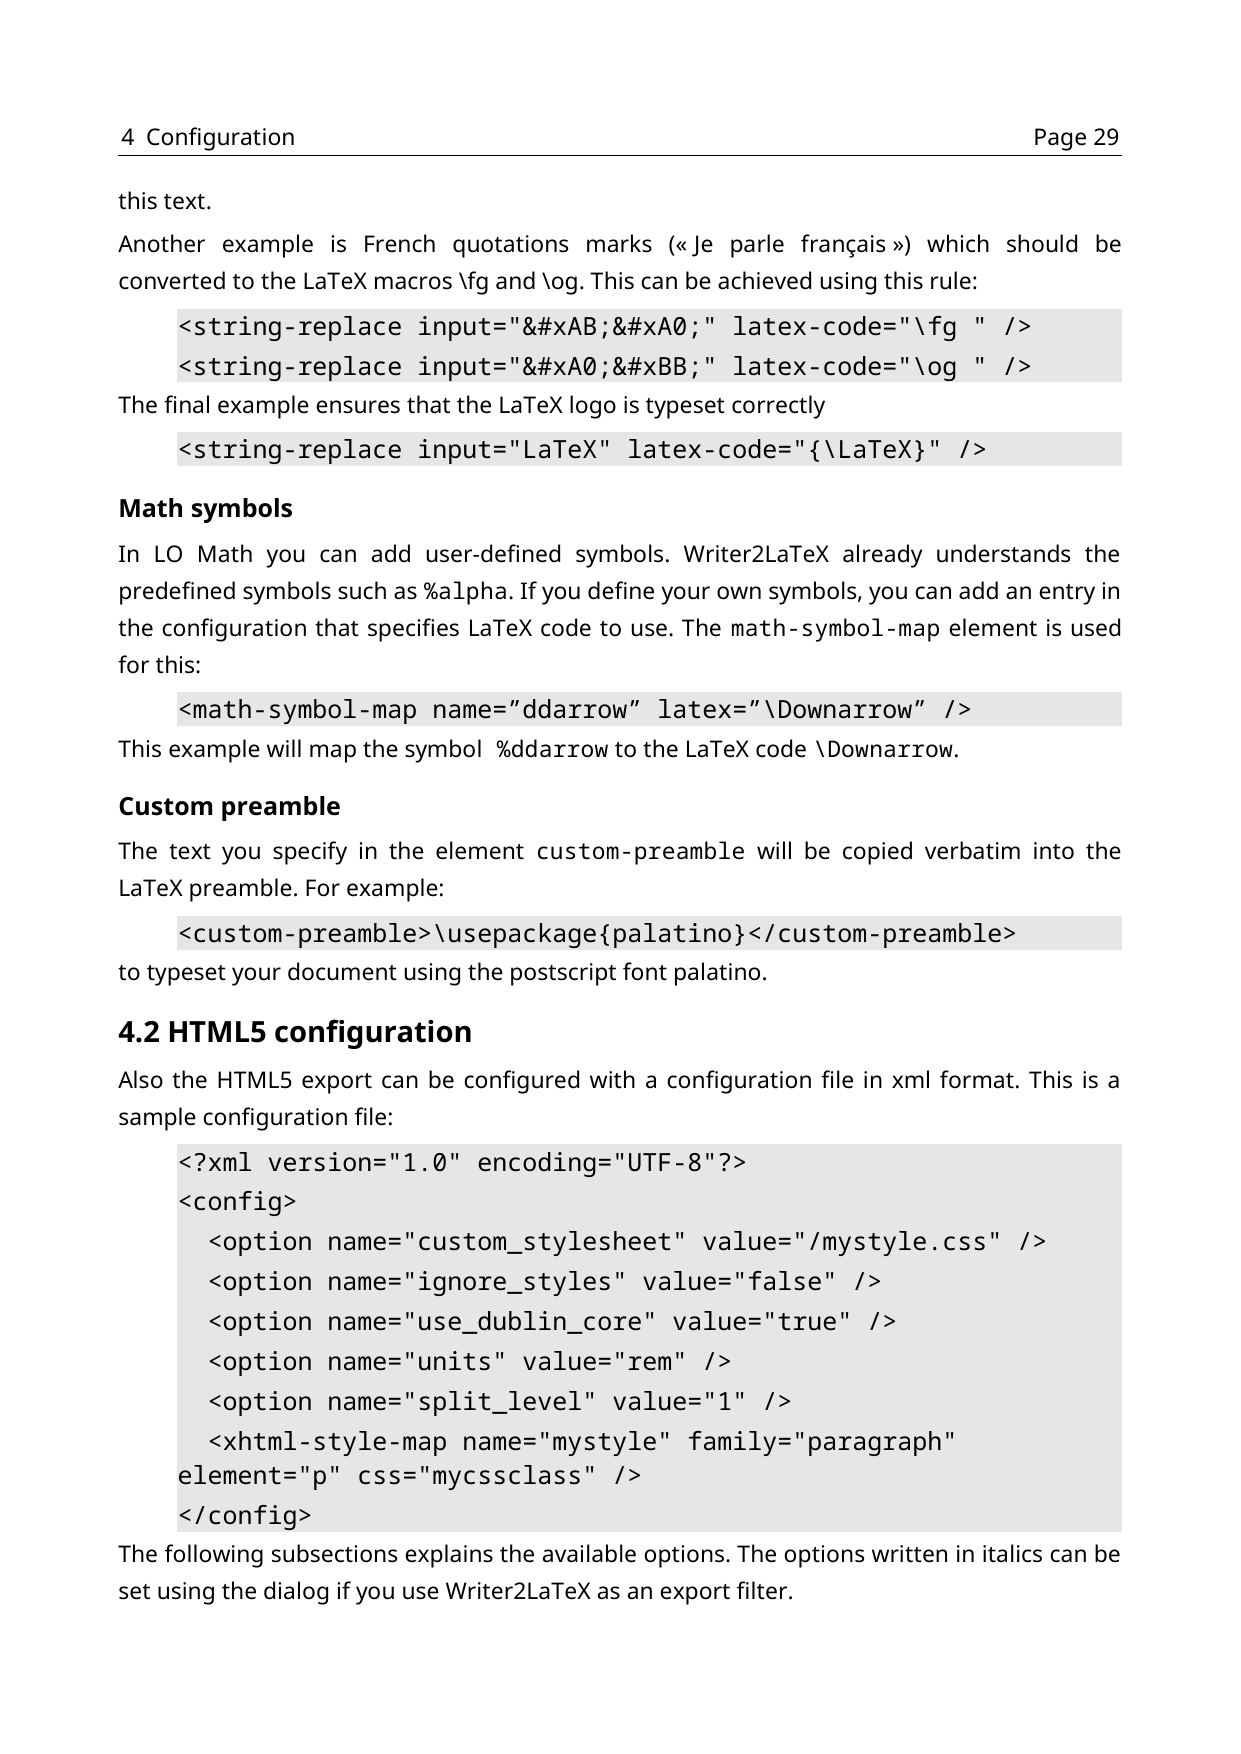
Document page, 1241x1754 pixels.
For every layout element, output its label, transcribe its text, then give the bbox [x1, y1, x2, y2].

text The final example ensures that the LaTeX logo is typeset correctly [118, 389, 1122, 420]
text <custom-preamble>\usepackage{palatino}</custom-preamble> [177, 916, 1122, 950]
text <xhtml-style-map name="mystyle" family="paragraph" element="p" css="mycssclass" /> [177, 1424, 1122, 1492]
text this text. [118, 184, 1122, 216]
subtitle Math symbols [118, 491, 1122, 525]
text <config> [177, 1184, 1122, 1218]
text to typeset your document using the postscript font palatino. [118, 956, 1122, 987]
text This example will map the symbol %ddarrow to the LaTeX code \Downarrow. [118, 733, 1122, 764]
text <option name="use_dublin_core" value="true" /> [177, 1304, 1122, 1338]
text <string-replace input="&#xAB;&#xA0;" latex-code="\fg " /> [177, 309, 1122, 343]
text </config> [177, 1498, 1122, 1532]
text The following subsections explains the available options. The options written in italics can be set using the dialog if you use Writer2LaTeX as an export filter. [118, 1538, 1122, 1606]
text <option name="ignore_styles" value="false" /> [177, 1264, 1122, 1298]
text The text you specify in the element custom-preamble will be copied verbatim into the LaTeX preamble. For example: [118, 835, 1122, 903]
text <option name="custom_stylesheet" value="/mystyle.css" /> [177, 1224, 1122, 1258]
text <?xml version="1.0" encoding="UTF-8"?> [177, 1144, 1122, 1178]
text In LO Math you can add user-defined symbols. Writer2LaTeX already understands the predefined symbols such as %alpha. If you define your own symbols, you can add an entry in the configuration that specifies LaTeX code to use. The math-symbol-map element is used for this: [118, 537, 1122, 680]
text <string-replace input="&#xA0;&#xBB;" latex-code="\og " /> [177, 348, 1122, 382]
subtitle Custom preamble [118, 789, 1122, 823]
text <option name="units" value="rem" /> [177, 1344, 1122, 1378]
text Also the HTML5 export can be configured with a configuration file in xml format. This is a sample configuration file: [118, 1064, 1122, 1132]
text <option name="split_level" value="1" /> [177, 1384, 1122, 1418]
subtitle HTML5 configuration [118, 1012, 1122, 1051]
text Another example is French quotations marks (« Je parle français ») which should be converted to the LaTeX macros \fg and \og. This can be achieved using this rule: [118, 228, 1122, 296]
text <math-symbol-map name=”ddarrow” latex=”\Downarrow” /> [177, 692, 1122, 726]
text <string-replace input="LaTeX" latex-code="{\LaTeX}" /> [177, 432, 1122, 466]
